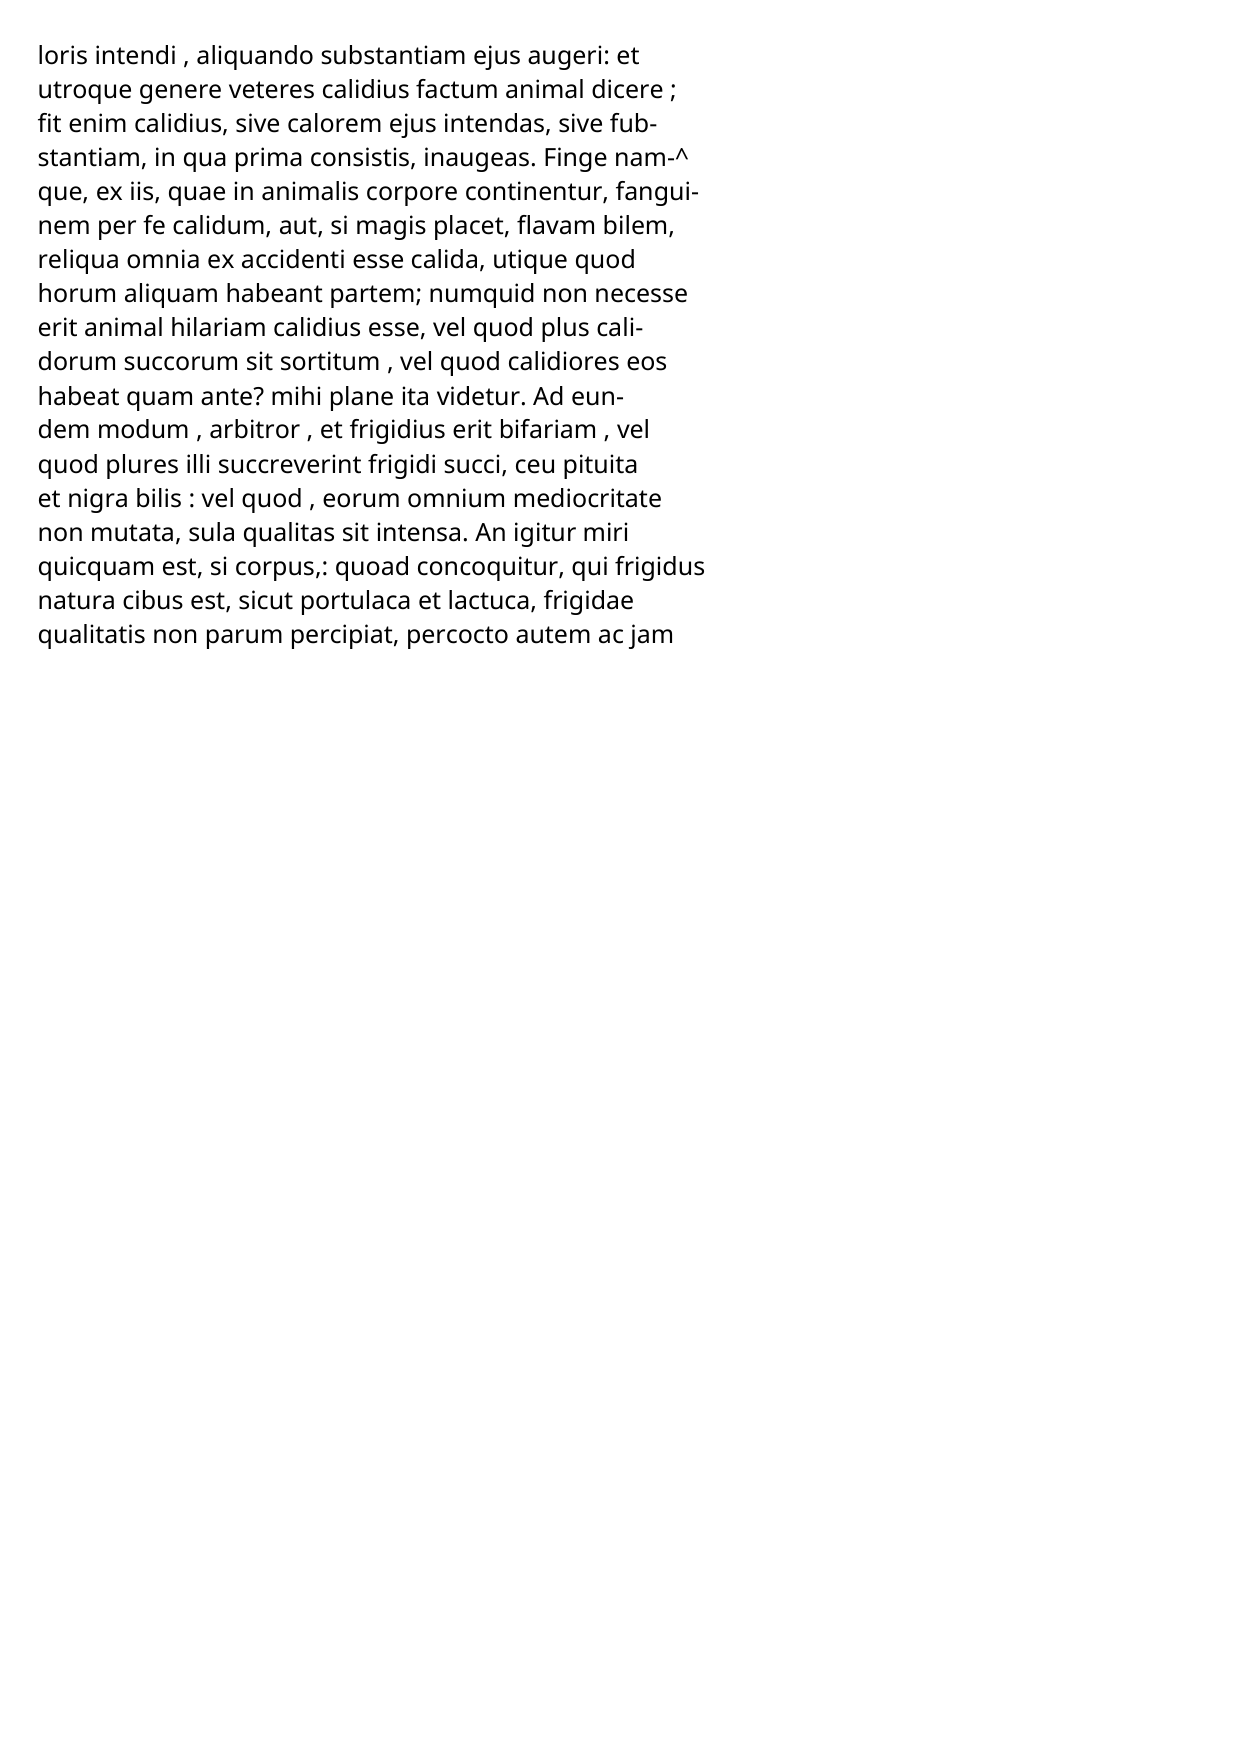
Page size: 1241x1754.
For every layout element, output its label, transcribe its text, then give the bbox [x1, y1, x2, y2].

text loris intendi , aliquando substantiam ejus augeri: et utroque genere veteres calidius factum animal dicere ; fit enim calidius, sive calorem ejus intendas, sive fub- stantiam, in qua prima consistis, inaugeas. Finge nam-^ que, ex iis, quae in animalis corpore continentur, fangui- nem per fe calidum, aut, si magis placet, flavam bilem, reliqua omnia ex accidenti esse calida, utique quod horum aliquam habeant partem; numquid non necesse erit animal hilariam calidius esse, vel quod plus cali- dorum succorum sit sortitum , vel quod calidiores eos habeat quam ante? mihi plane ita videtur. Ad eun- dem modum , arbitror , et frigidius erit bifariam , vel quod plures illi succreverint frigidi succi, ceu pituita et nigra bilis : vel quod , eorum omnium mediocritate non mutata, sula qualitas sit intensa. An igitur miri quicquam est, si corpus,: quoad concoquitur, qui frigidus natura cibus est, sicut portulaca et lactuca, frigidae qualitatis non parum percipiat, percocto autem ac jam [37, 37, 1203, 651]
